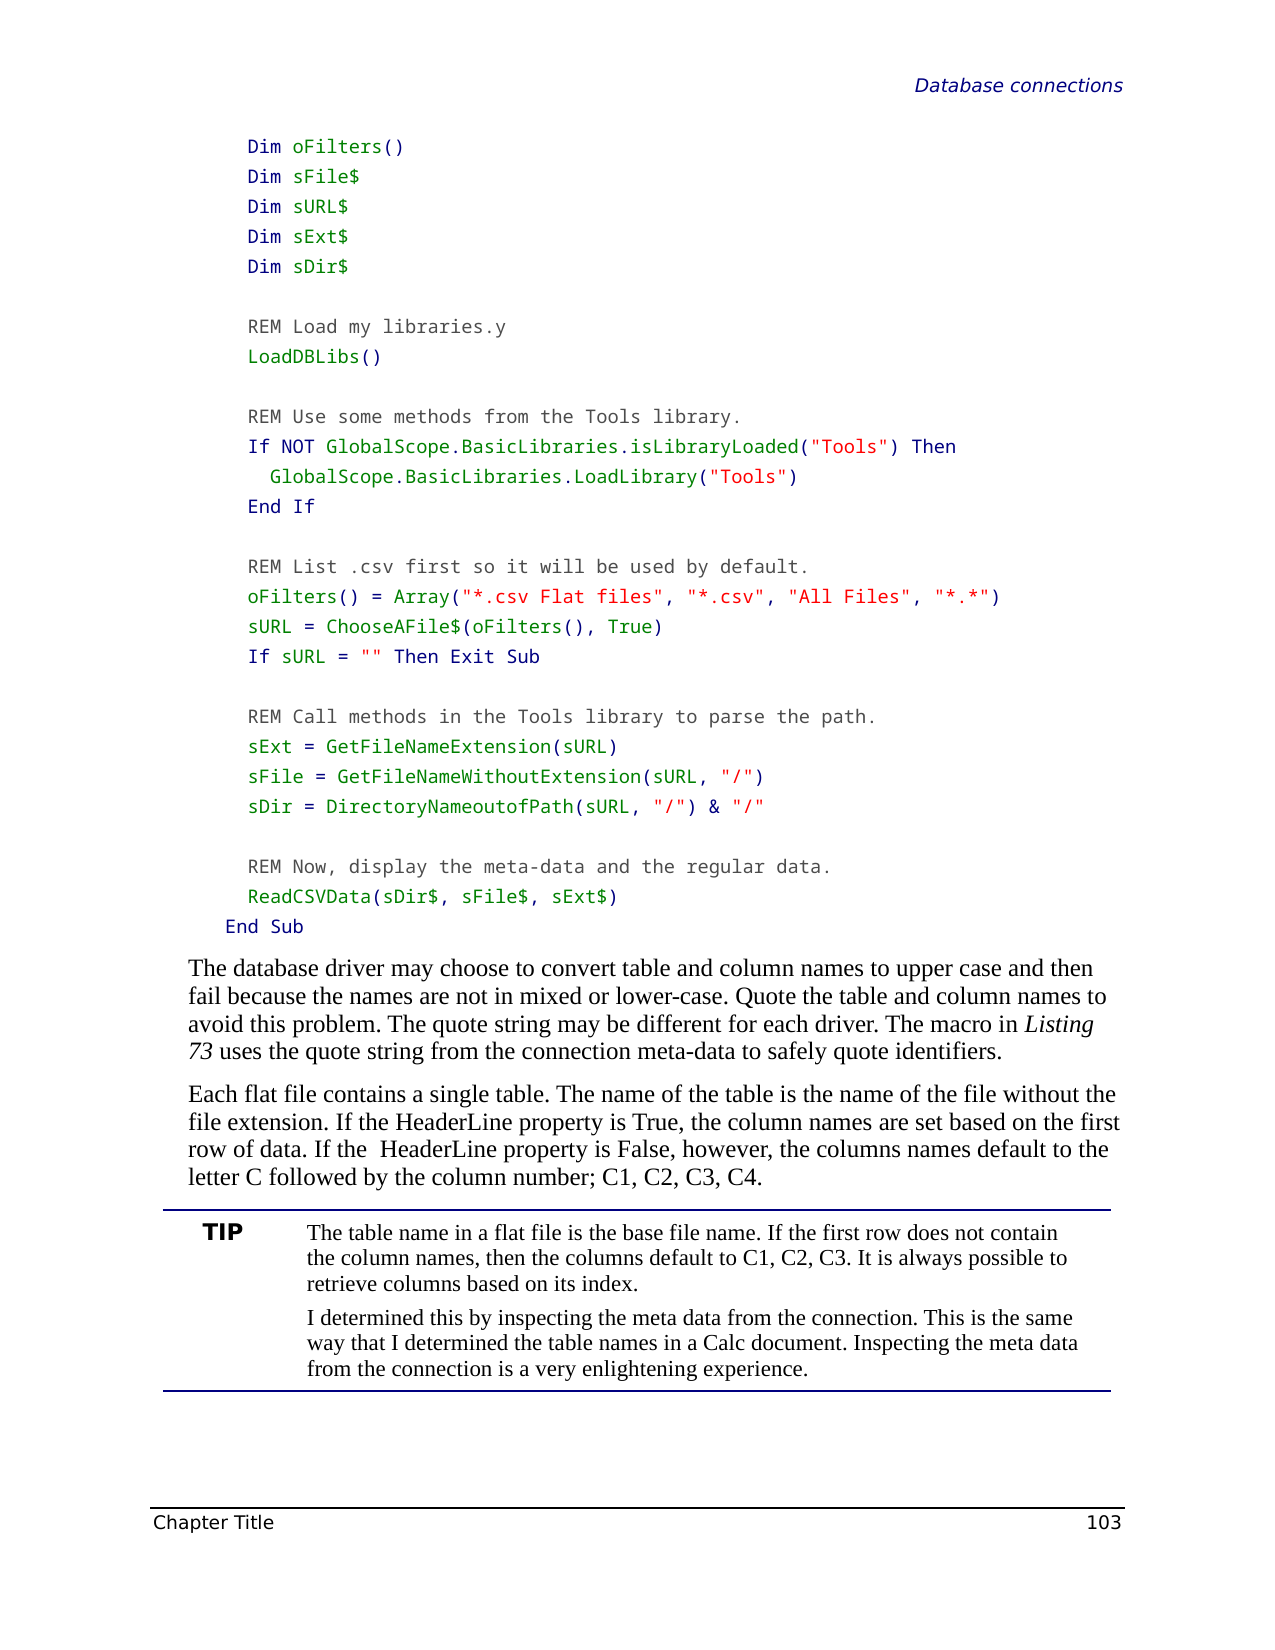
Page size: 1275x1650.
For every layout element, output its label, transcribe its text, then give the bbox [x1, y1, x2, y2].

text Each flat file contains a single table. The name of the table is the name of the file without the file extension. If the HeaderLine property is True, the column names are set based on the first row of data. If the HeaderLine property is False, however, the columns names default to the letter C followed by the column number; C1, C2, C3, C4. [188, 1080, 1125, 1191]
text The database driver may choose to convert table and column names to upper case and then fail because the names are not in mixed or lower-case. Quote the table and column names to avoid this problem. The quote string may be different for each driver. The macro in Listing 73 uses the quote string from the connection meta-data to safely quote identifiers. [188, 954, 1125, 1065]
text Dim sExt$ [225, 224, 1050, 249]
text REM List .csv first so it will be used by default. [225, 554, 1050, 579]
text ReadCSVData(sDir$, sFile$, sExt$) [225, 884, 1050, 909]
text REM Call methods in the Tools library to parse the path. [225, 704, 1050, 729]
text End Sub [225, 914, 1050, 939]
text Dim sURL$ [225, 194, 1050, 219]
text Dim sFile$ [225, 164, 1050, 189]
text Dim sDir$ [225, 254, 1050, 279]
table_header TIP [163, 1211, 283, 1390]
text sDir = DirectoryNameoutofPath(sURL, "/") & "/" [225, 794, 1050, 819]
text sFile = GetFileNameWithoutExtension(sURL, "/") [225, 764, 1050, 789]
text GlobalScope.BasicLibraries.LoadLibrary("Tools") [225, 464, 1050, 489]
text sExt = GetFileNameExtension(sURL) [225, 734, 1050, 759]
text Dim oFilters() [225, 134, 1050, 159]
text LoadDBLibs() [225, 344, 1050, 369]
text REM Now, display the meta-data and the regular data. [225, 854, 1050, 879]
text sURL = ChooseAFile$(oFilters(), True) [225, 614, 1050, 639]
text REM Use some methods from the Tools library. [225, 404, 1050, 429]
text oFilters() = Array("*.csv Flat files", "*.csv", "All Files", "*.*") [225, 584, 1050, 609]
text If NOT GlobalScope.BasicLibraries.isLibraryLoaded("Tools") Then [225, 434, 1050, 459]
text If sURL = "" Then Exit Sub [225, 644, 1050, 669]
table_header The table name in a flat file is the base file name. If the first row does not contain the column names, then the columns default to C1, C2, C3. It is always possible to retrieve columns based on its index. I determined this by inspecting the meta data from the connection. This is the same way that I determined the table names in a Calc document. Inspecting the meta data from the connection is a very enlightening experience. [283, 1211, 1111, 1390]
text REM Load my libraries.y [225, 314, 1050, 339]
text End If [225, 494, 1050, 519]
